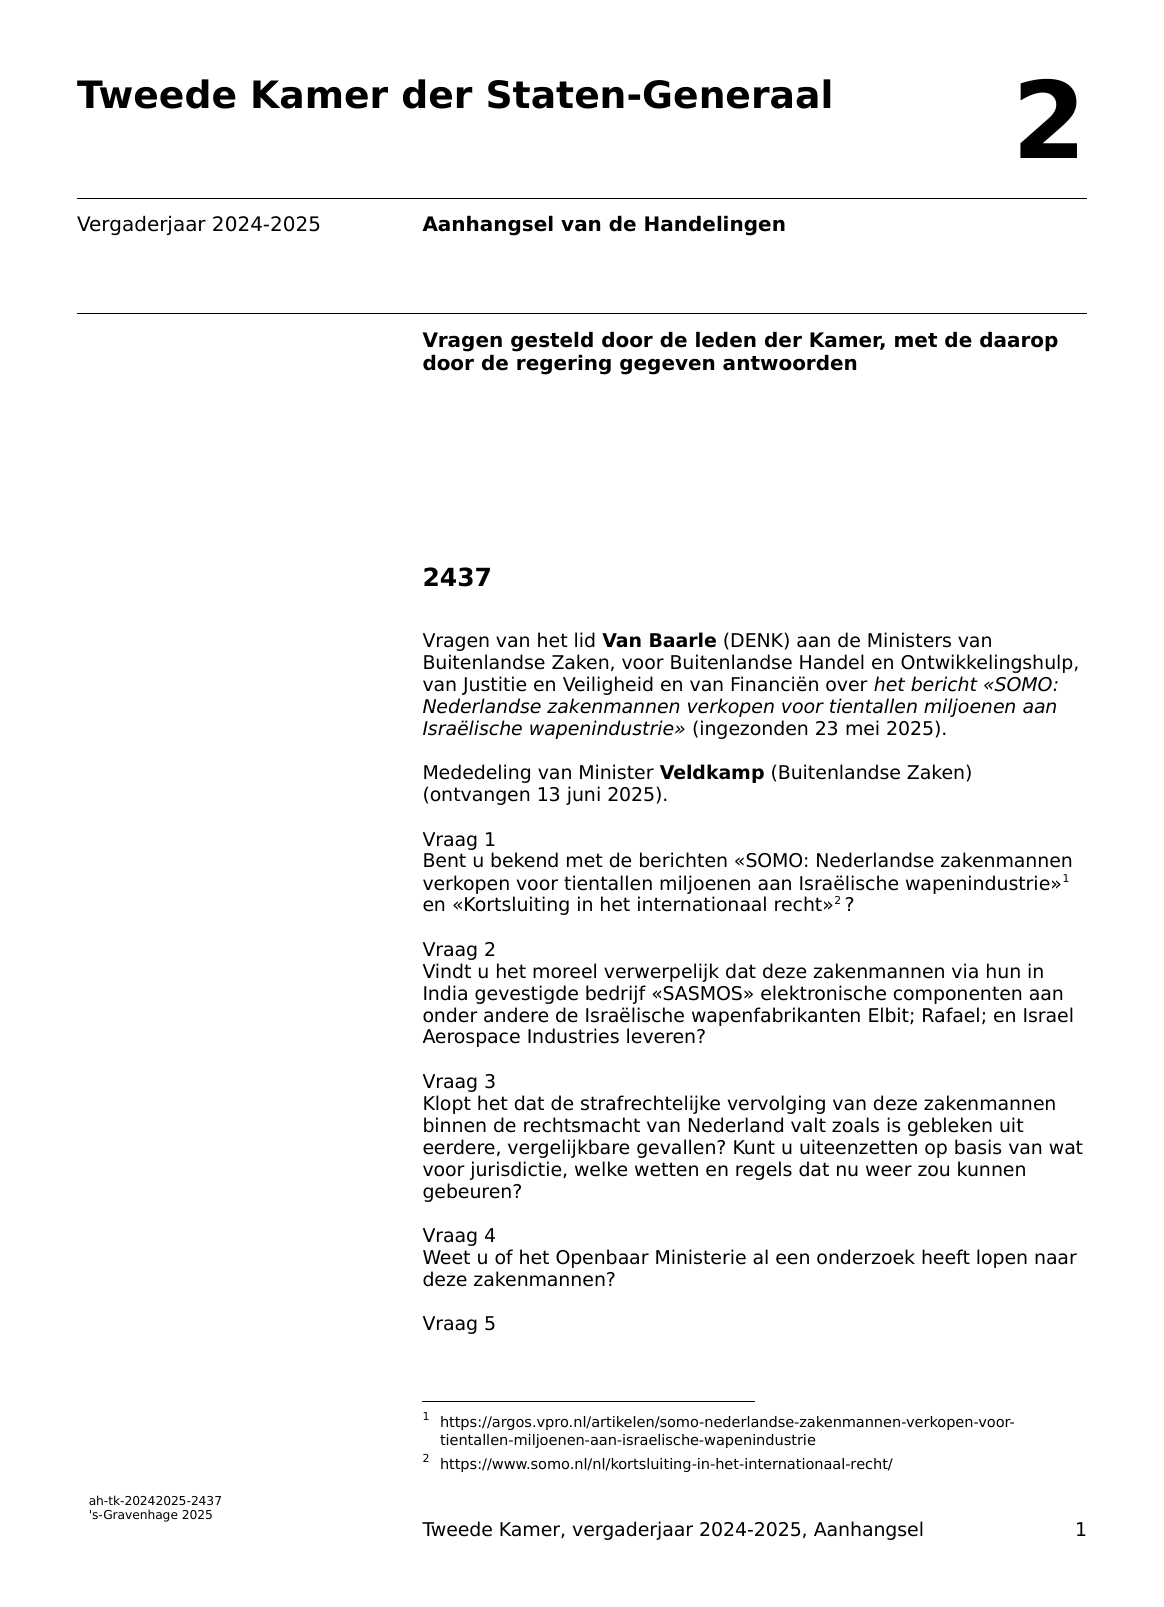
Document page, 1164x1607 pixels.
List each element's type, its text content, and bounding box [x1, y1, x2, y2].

text Klopt het dat de strafrechtelijke vervolging van deze zakenmannen binnen de rechtsmacht van Nederland valt zoals is gebleken uit eerdere, vergelijkbare gevallen? Kunt u uiteenzetten op basis van wat voor jurisdictie, welke wetten en regels dat nu weer zou kunnen gebeuren? [422, 1093, 1087, 1202]
text Vraag 1 [422, 828, 1087, 850]
text Vraag 3 [422, 1071, 1087, 1093]
text Vraag 2 [422, 938, 1087, 961]
table_cell Aanhangsel van de Handelingen [422, 199, 1087, 313]
text https://www.somo.nl/nl/kortsluiting-in-het-internationaal-recht/ [422, 1452, 1087, 1474]
text ah-tk-20242025-2437 [88, 1494, 323, 1508]
text Vragen van het lid Van Baarle (DENK) aan de Ministers van Buitenlandse Zaken, voor Buitenlandse Handel en Ontwikkelingshulp, van Justitie en Veiligheid en van Financiën over het bericht «SOMO: Nederlandse zakenmannen verkopen voor tientallen miljoenen aan Israëlische wapenindustrie» (ingezonden 23 mei 2025). [422, 630, 1087, 740]
text 2437 [422, 563, 1087, 592]
text Mededeling van Minister Veldkamp (Buitenlandse Zaken) (ontvangen 13 juni 2025). [422, 762, 1087, 806]
text Vraag 4 [422, 1225, 1087, 1247]
table_header Tweede Kamer der Staten-Generaal [77, 59, 886, 198]
text https://argos.vpro.nl/artikelen/somo-nederlandse-zakenmannen-verkopen-voor-tientallen-miljoenen-aan-israelische-wapenindustrie [422, 1410, 1087, 1449]
text Vindt u het moreel verwerpelijk dat deze zakenmannen via hun in India gevestigde bedrijf «SASMOS» elektronische componenten aan onder andere de Israëlische wapenfabrikanten Elbit; Rafael; en Israel Aerospace Industries leveren? [422, 961, 1087, 1048]
text Weet u of het Openbaar Ministerie al een onderzoek heeft lopen naar deze zakenmannen? [422, 1247, 1087, 1291]
text Bent u bekend met de berichten «SOMO: Nederlandse zakenmannen verkopen voor tientallen miljoenen aan Israëlische wapenindustrie» en «Kortsluiting in het internationaal recht»? [422, 850, 1087, 916]
table_cell Vergaderjaar 2024-2025 [77, 199, 422, 313]
table_cell [77, 314, 422, 375]
table_cell Vragen gesteld door de leden der Kamer, met de daarop door de regering gegeven antwoorden [422, 314, 1087, 375]
table_header 2 [886, 59, 1087, 198]
text Vraag 5 [422, 1313, 1087, 1335]
text 's-Gravenhage 2025 [88, 1508, 323, 1522]
